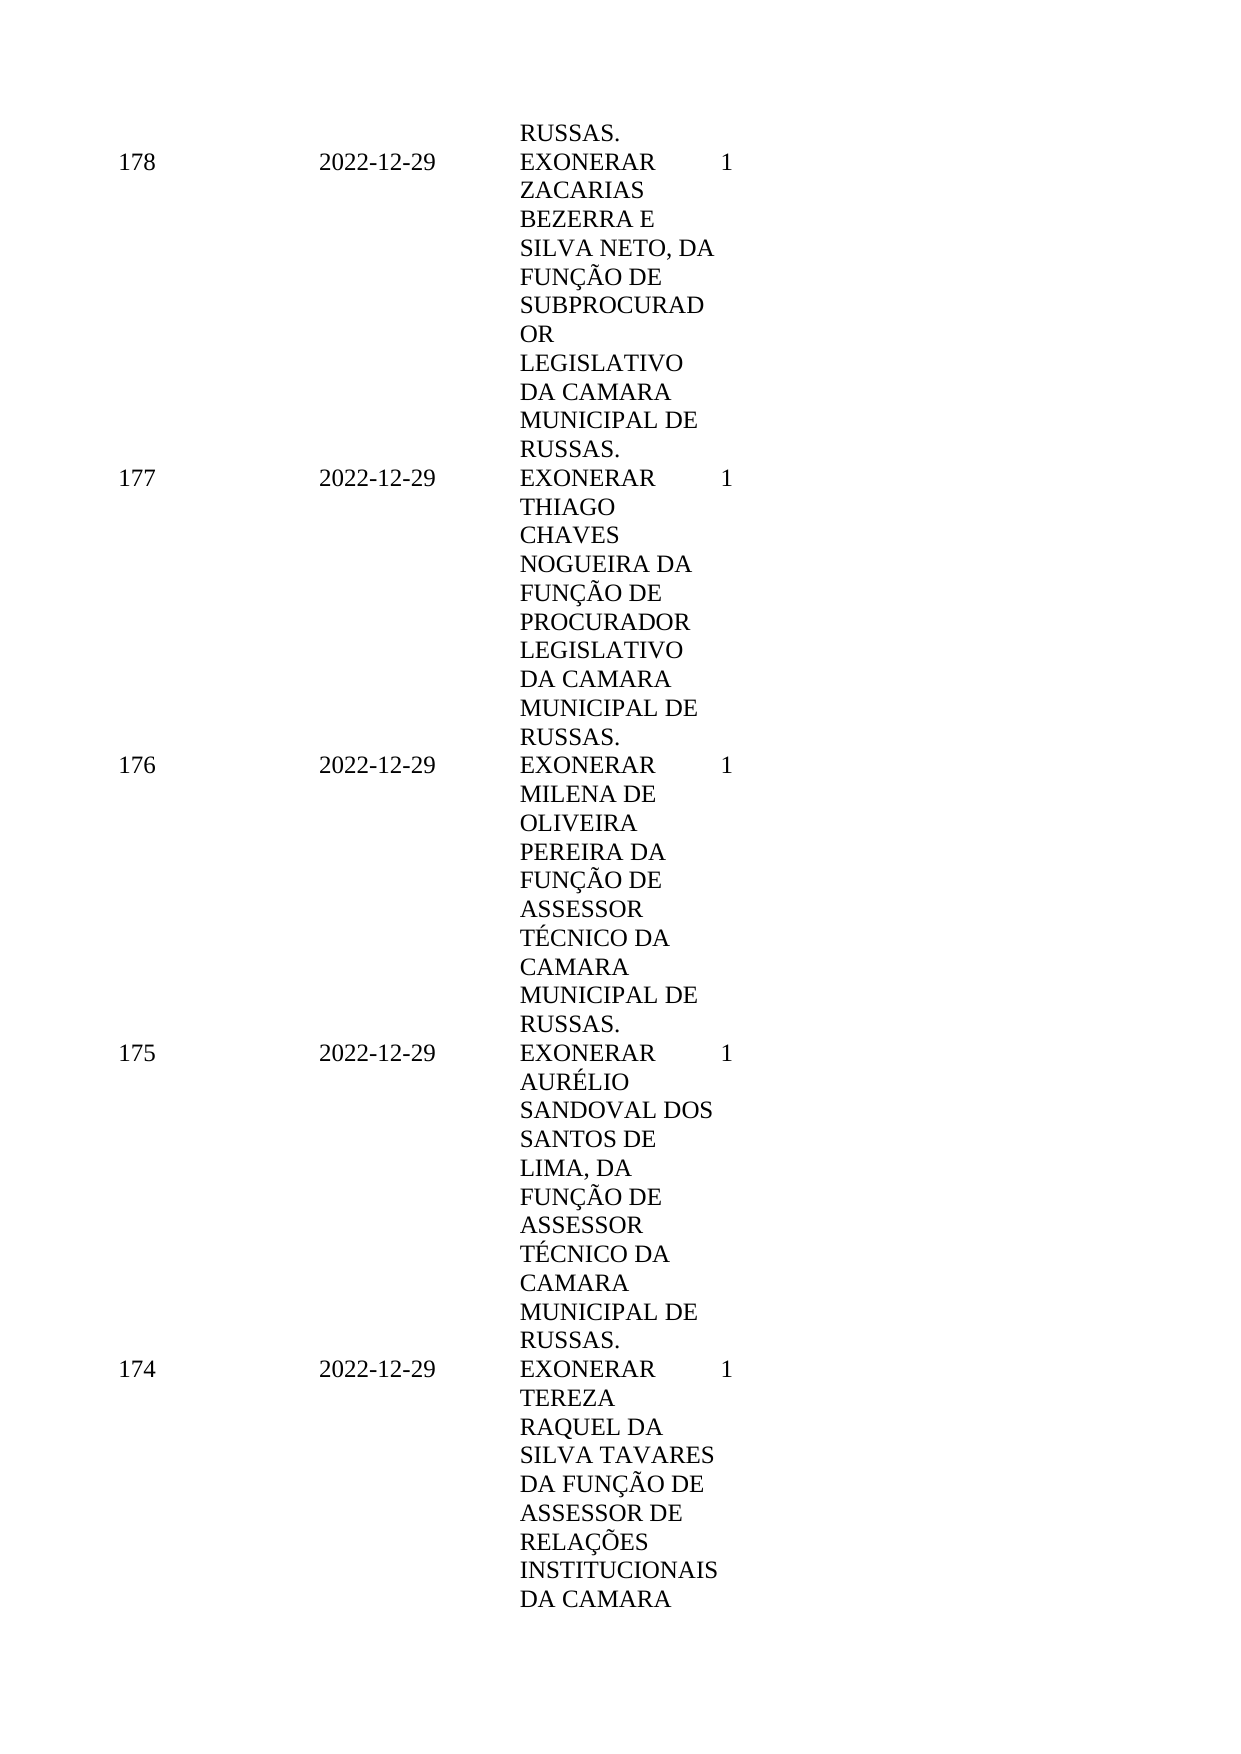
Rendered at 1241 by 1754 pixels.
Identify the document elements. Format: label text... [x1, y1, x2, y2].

table_cell 2022-12-29 [319, 1038, 519, 1354]
table_cell 174 [118, 1354, 319, 1613]
table_cell EXONERAR AURÉLIO SANDOVAL DOS SANTOS DE LIMA, DA FUNÇÃO DE ASSESSOR TÉCNICO DA CAMARA MUNICIPAL DE RUSSAS. [520, 1038, 720, 1354]
table_cell 2022-12-29 [319, 463, 519, 751]
table_cell 177 [118, 463, 319, 751]
table_cell 175 [118, 1038, 319, 1354]
table_cell 1 [720, 1038, 921, 1354]
table_cell [720, 118, 921, 147]
table_cell 1 [720, 463, 921, 751]
table_cell EXONERAR THIAGO CHAVES NOGUEIRA DA FUNÇÃO DE PROCURADOR LEGISLATIVO DA CAMARA MUNICIPAL DE RUSSAS. [520, 463, 720, 751]
table_cell 1 [720, 147, 921, 463]
table_cell 2022-12-29 [319, 147, 519, 463]
table_cell EXONERAR TEREZA RAQUEL DA SILVA TAVARES DA FUNÇÃO DE ASSESSOR DE RELAÇÕES INSTITUCIONAIS DA CAMARA [520, 1354, 720, 1613]
table_cell [921, 118, 1122, 147]
table_cell [921, 1038, 1122, 1354]
table_cell 176 [118, 751, 319, 1038]
table_cell [921, 147, 1122, 463]
table_cell 2022-12-29 [319, 751, 519, 1038]
table_cell RUSSAS. [520, 118, 720, 147]
table_cell [921, 463, 1122, 751]
table_cell [921, 1354, 1122, 1613]
table_cell 1 [720, 751, 921, 1038]
table_cell [118, 118, 319, 147]
table_cell 178 [118, 147, 319, 463]
table_cell [921, 751, 1122, 1038]
table_cell 1 [720, 1354, 921, 1613]
table_cell [319, 118, 519, 147]
table_cell EXONERAR MILENA DE OLIVEIRA PEREIRA DA FUNÇÃO DE ASSESSOR TÉCNICO DA CAMARA MUNICIPAL DE RUSSAS. [520, 751, 720, 1038]
table_cell 2022-12-29 [319, 1354, 519, 1613]
table_cell EXONERAR ZACARIAS BEZERRA E SILVA NETO, DA FUNÇÃO DE SUBPROCURADOR LEGISLATIVO DA CAMARA MUNICIPAL DE RUSSAS. [520, 147, 720, 463]
